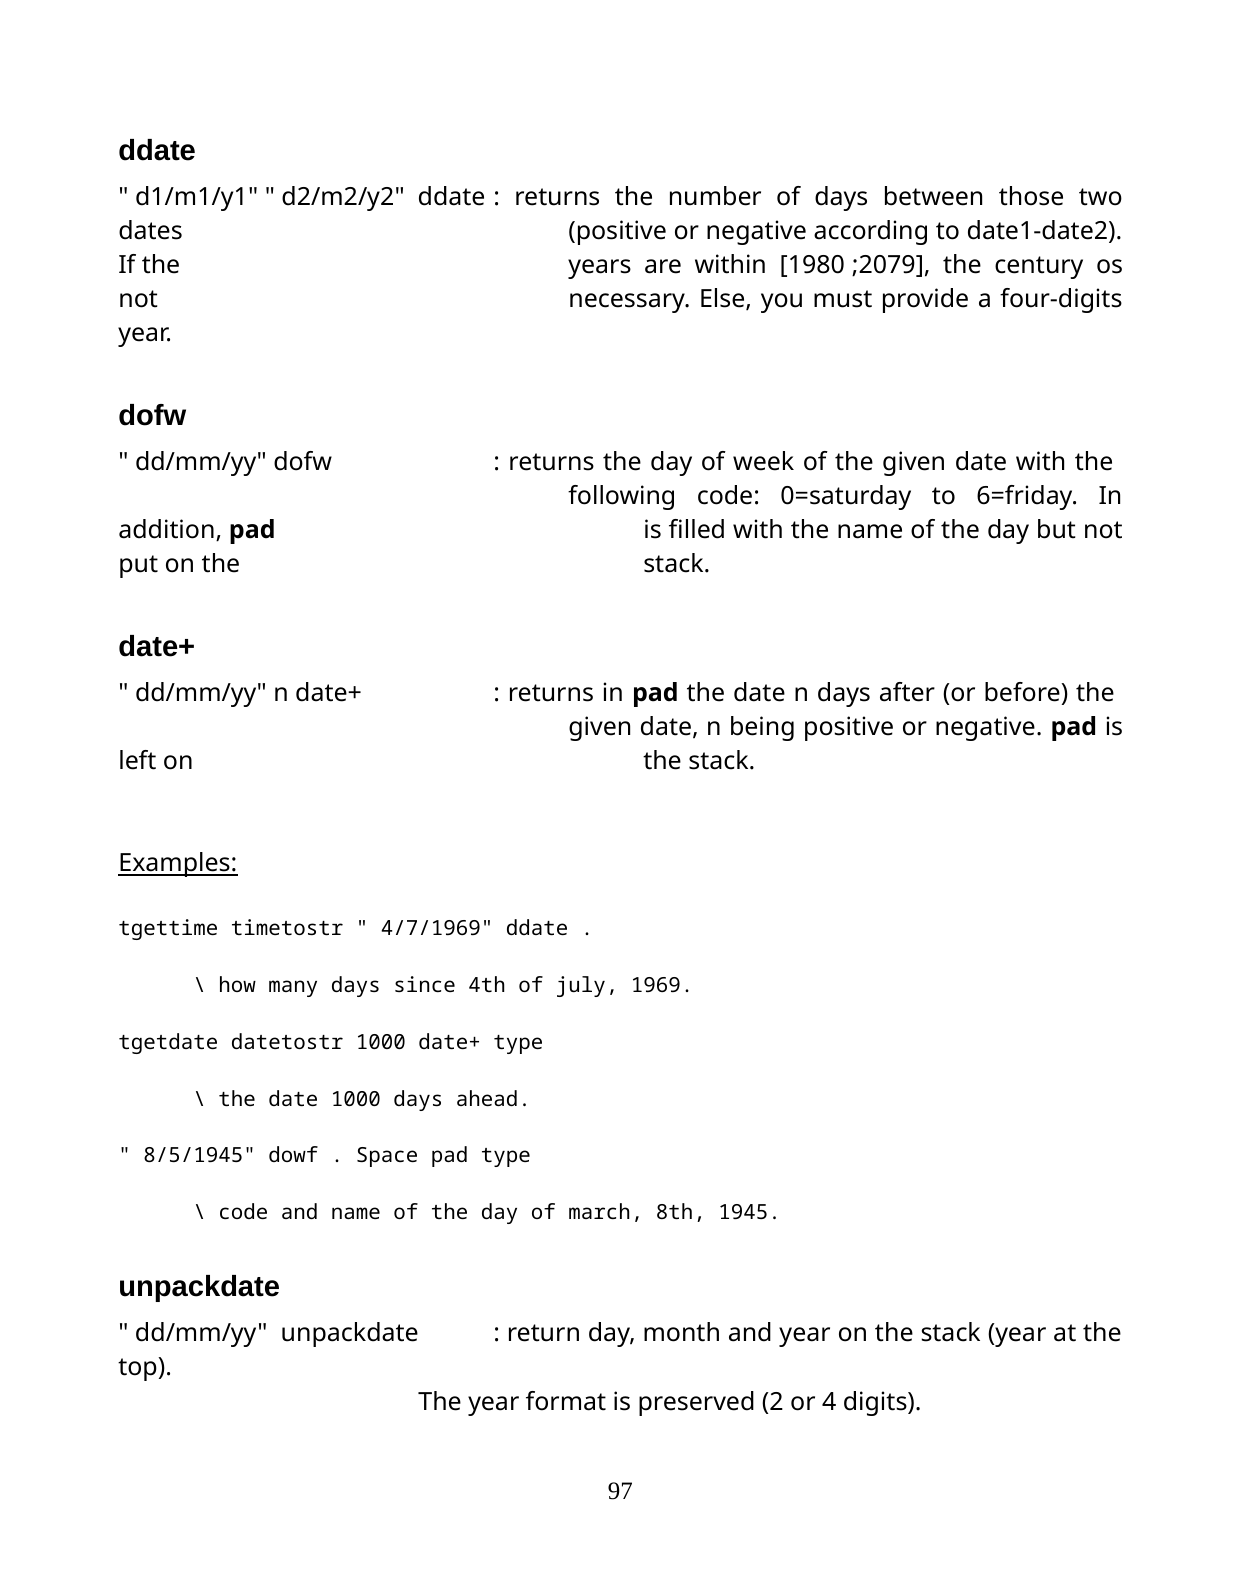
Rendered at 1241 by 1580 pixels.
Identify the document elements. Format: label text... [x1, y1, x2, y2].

text " dd/mm/yy" dofw : returns the day of week of the given date with the following code: 0=saturday to 6=friday. In addition, pad is filled with the name of the day but not put on the stack. [118, 444, 1123, 580]
text " dd/mm/yy" unpackdate : return day, month and year on the stack (year at the top). [118, 1315, 1123, 1383]
subtitle unpackdate [118, 1269, 1122, 1302]
text tgettime timetostr " 4/7/1969" ddate . [118, 913, 1122, 942]
text The year format is preserved (2 or 4 digits). [118, 1383, 1123, 1417]
subtitle dofw [118, 398, 1122, 431]
subtitle ddate [118, 133, 1122, 166]
text \ code and name of the day of march, 8th, 1945. [118, 1197, 1122, 1226]
text \ how many days since 4th of july, 1969. [118, 970, 1122, 998]
text \ the date 1000 days ahead. [118, 1084, 1122, 1112]
text " dd/mm/yy" n date+ : returns in pad the date n days after (or before) the given date, n being positive or negative. pad is left on the stack. [118, 675, 1123, 777]
text Examples: [118, 845, 1123, 879]
subtitle date+ [118, 629, 1122, 662]
text " 8/5/1945" dowf . Space pad type [118, 1141, 1122, 1169]
text tgetdate datetostr 1000 date+ type [118, 1027, 1122, 1055]
text " d1/m1/y1" " d2/m2/y2" ddate : returns the number of days between those two dates (positive or negative according to date1-date2). If the years are within [1980 ;2079], the century os not necessary. Else, you must provide a four-digits year. [118, 179, 1123, 349]
